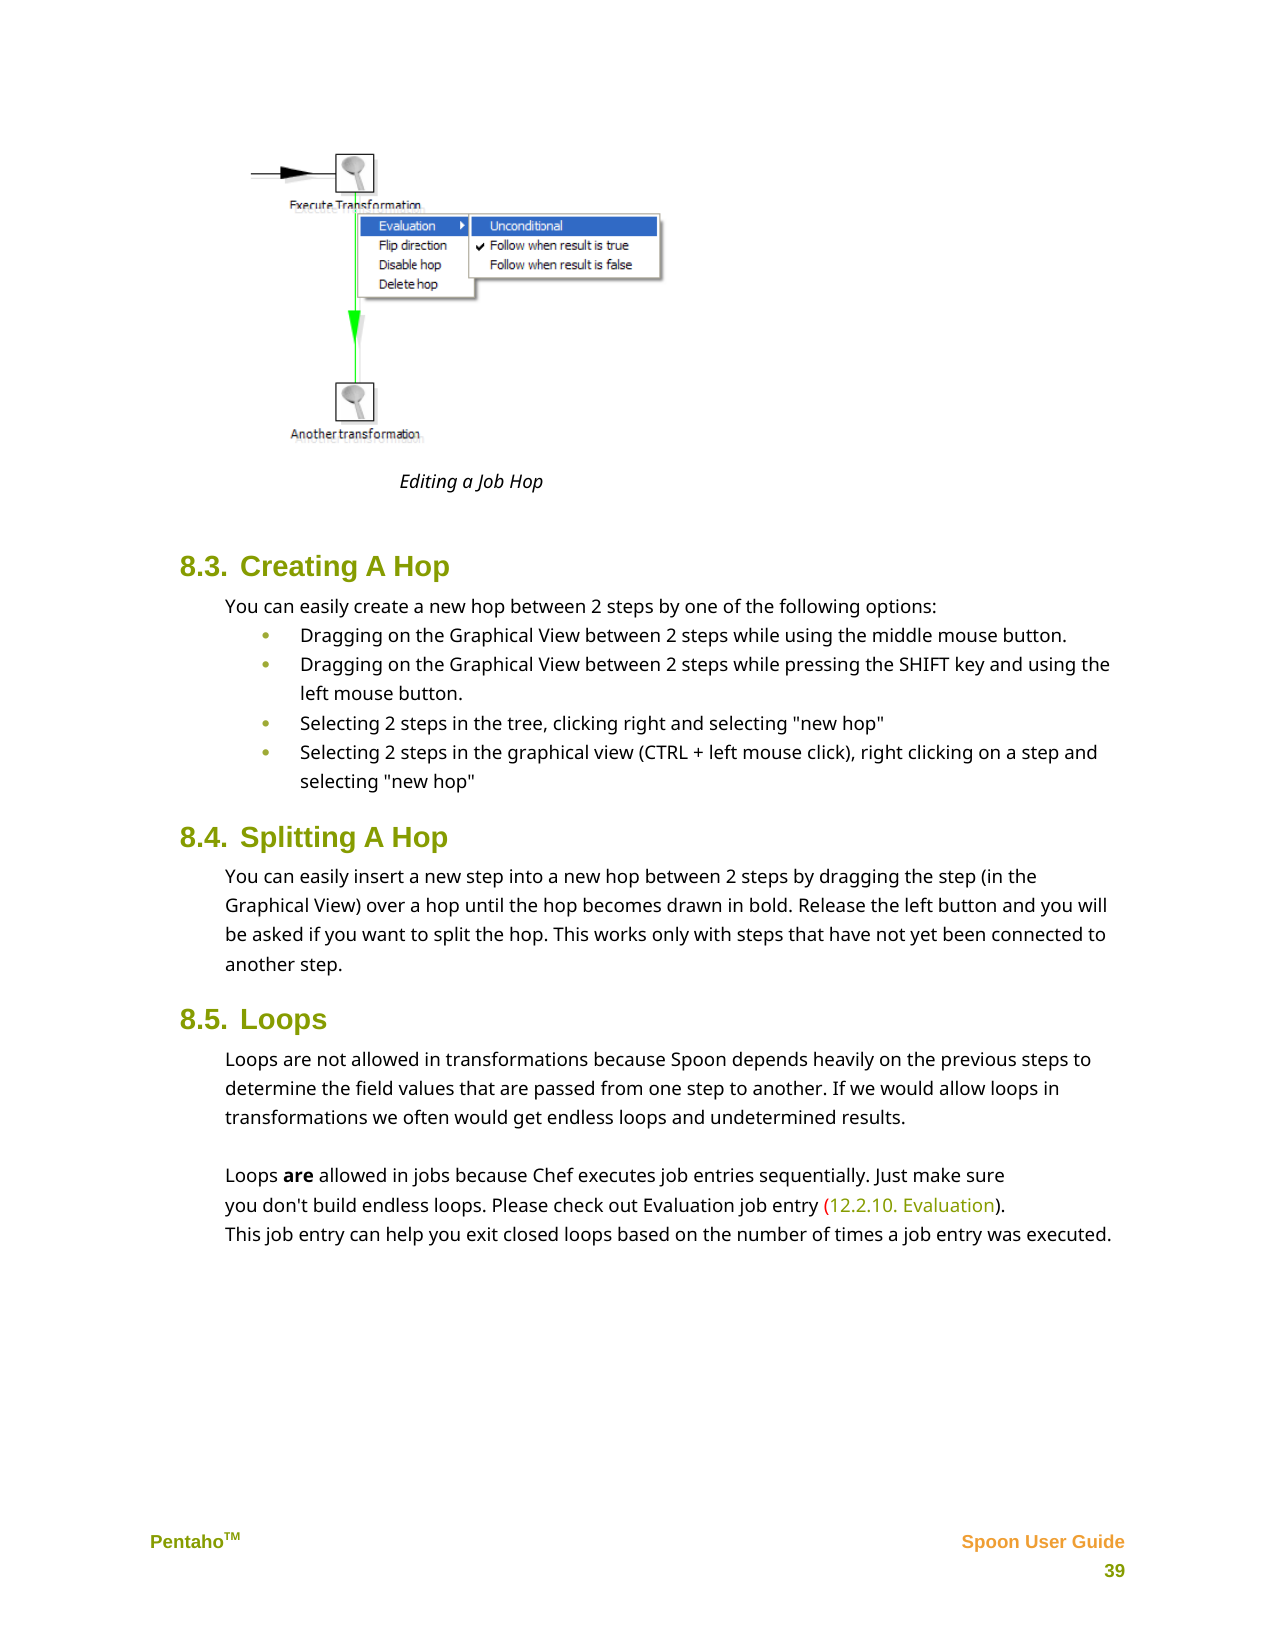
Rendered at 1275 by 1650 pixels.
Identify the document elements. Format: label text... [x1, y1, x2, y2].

subtitle Loops [179, 1002, 1125, 1037]
text Loops are not allowed in transformations because Spoon depends heavily on the previous steps to determine the field values that are passed from one step to another. If we would allow loops in transformations we often would get endless loops and undetermined results. [225, 1043, 1125, 1130]
text You can easily insert a new step into a new hop between 2 steps by dragging the step (in the Graphical View) over a hop until the hop becomes drawn in bold. Release the left button and you will be asked if you want to split the hop. This works only with steps that have not yet been connected to another step. [225, 860, 1125, 977]
list Dragging on the Graphical View between 2 steps while using the middle mouse button. [262, 619, 1125, 648]
subtitle Splitting A Hop [179, 819, 1125, 854]
text Loops are allowed in jobs because Chef executes job entries sequentially. Just make sure [225, 1159, 1125, 1189]
text This job entry can help you exit closed loops based on the number of times a job entry was executed. [225, 1218, 1125, 1247]
text You can easily create a new hop between 2 steps by one of the following options: [225, 590, 1125, 619]
list Dragging on the Graphical View between 2 steps while pressing the SHIFT key and using the left mouse button. [262, 648, 1125, 707]
list Selecting 2 steps in the graphical view (CTRL + left mouse click), right clicking on a step and selecting "new hop" [262, 736, 1125, 794]
text Editing a Job Hop [300, 150, 1125, 495]
text you don't build endless loops. Please check out Evaluation job entry (12.2.10. Evaluation). [225, 1189, 1125, 1218]
list Selecting 2 steps in the tree, clicking right and selecting "new hop" [262, 707, 1125, 736]
subtitle Creating A Hop [179, 549, 1125, 584]
